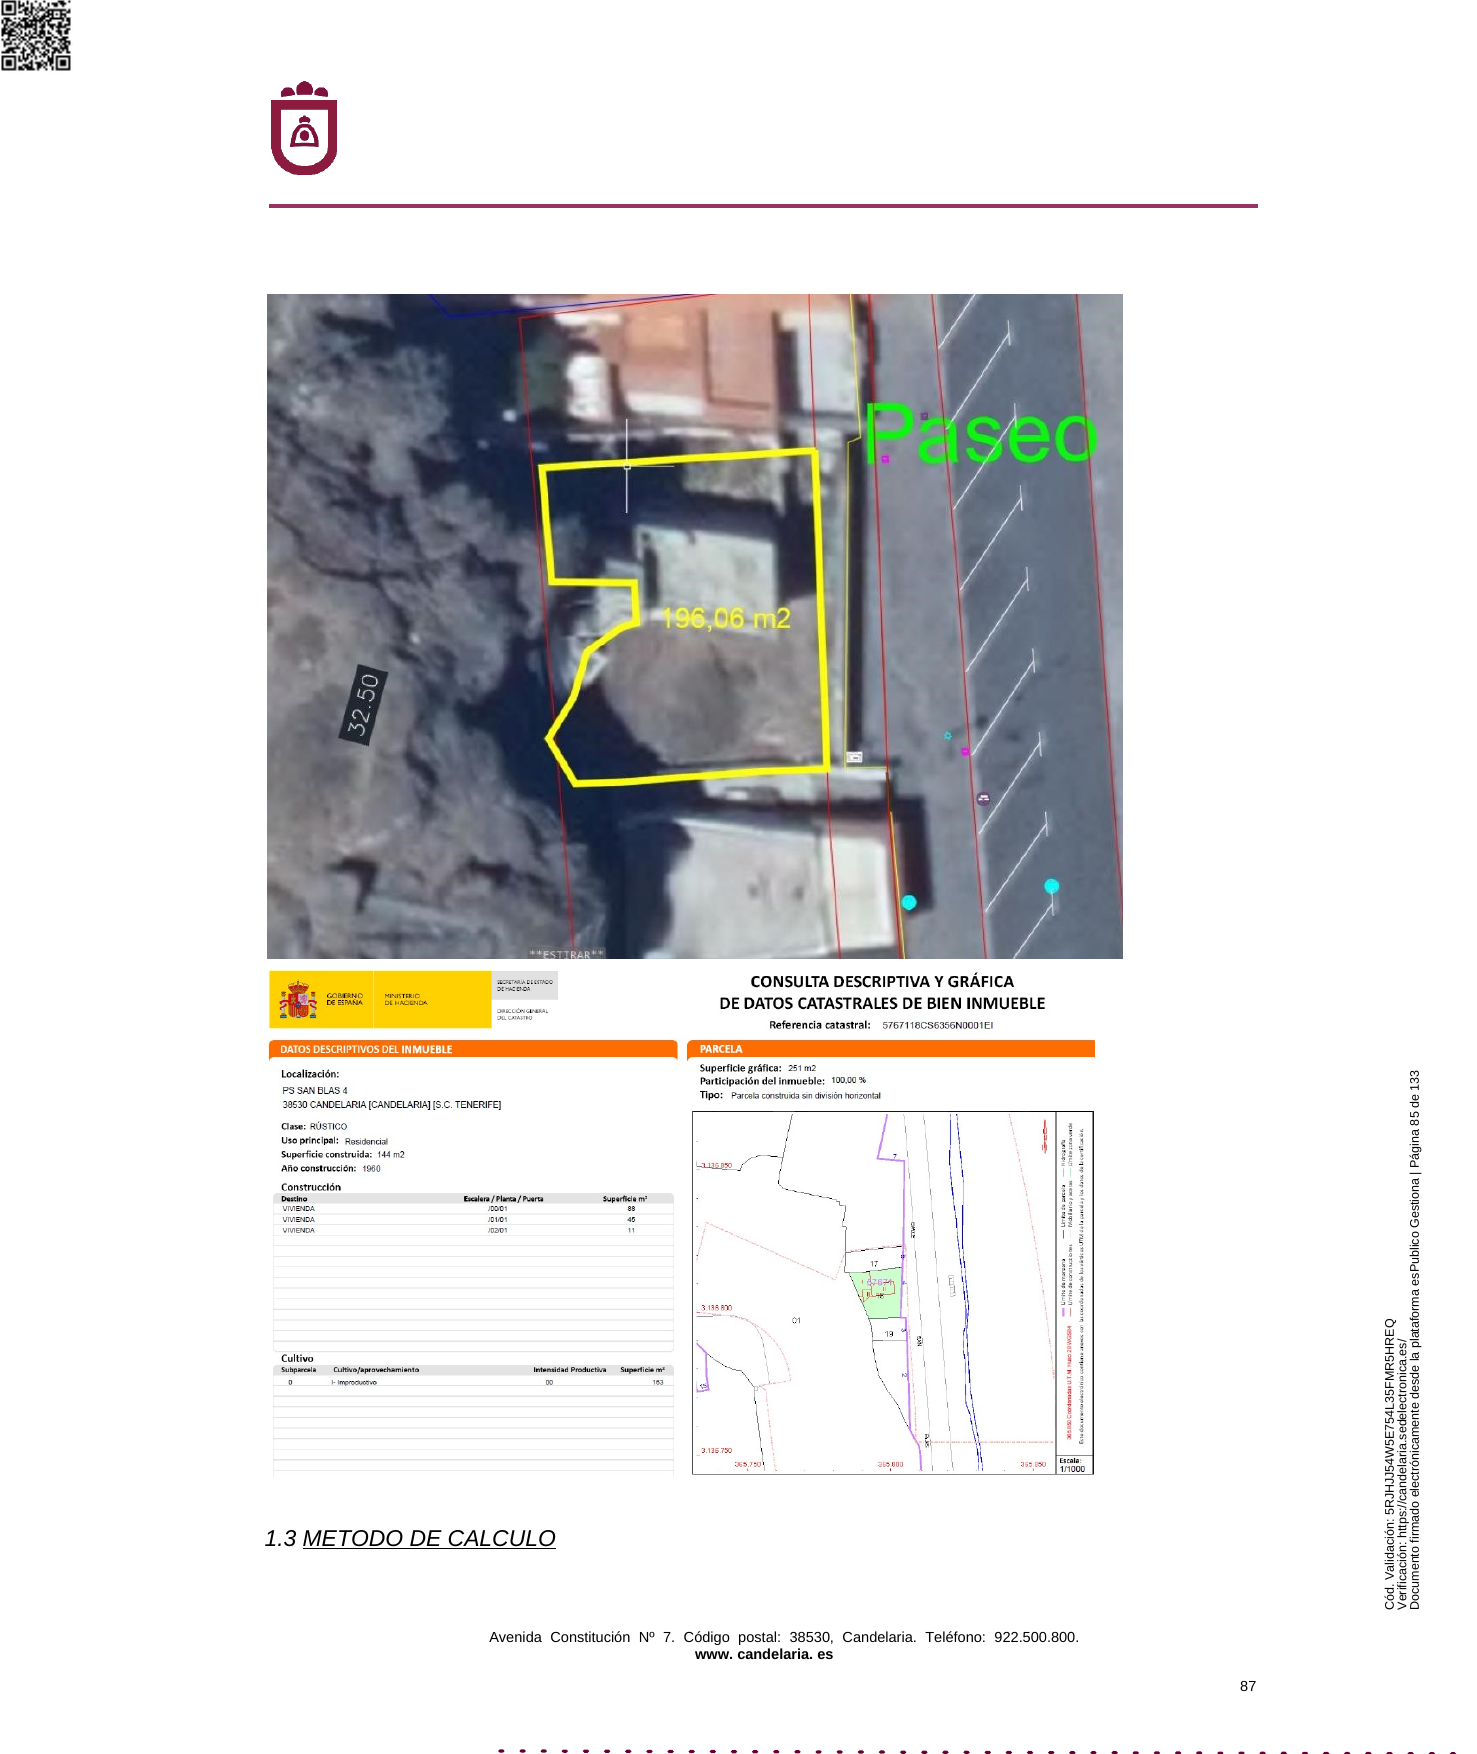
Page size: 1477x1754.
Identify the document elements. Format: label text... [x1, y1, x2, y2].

text 1.3 METODO DE CALCULO [264, 1525, 1264, 1552]
